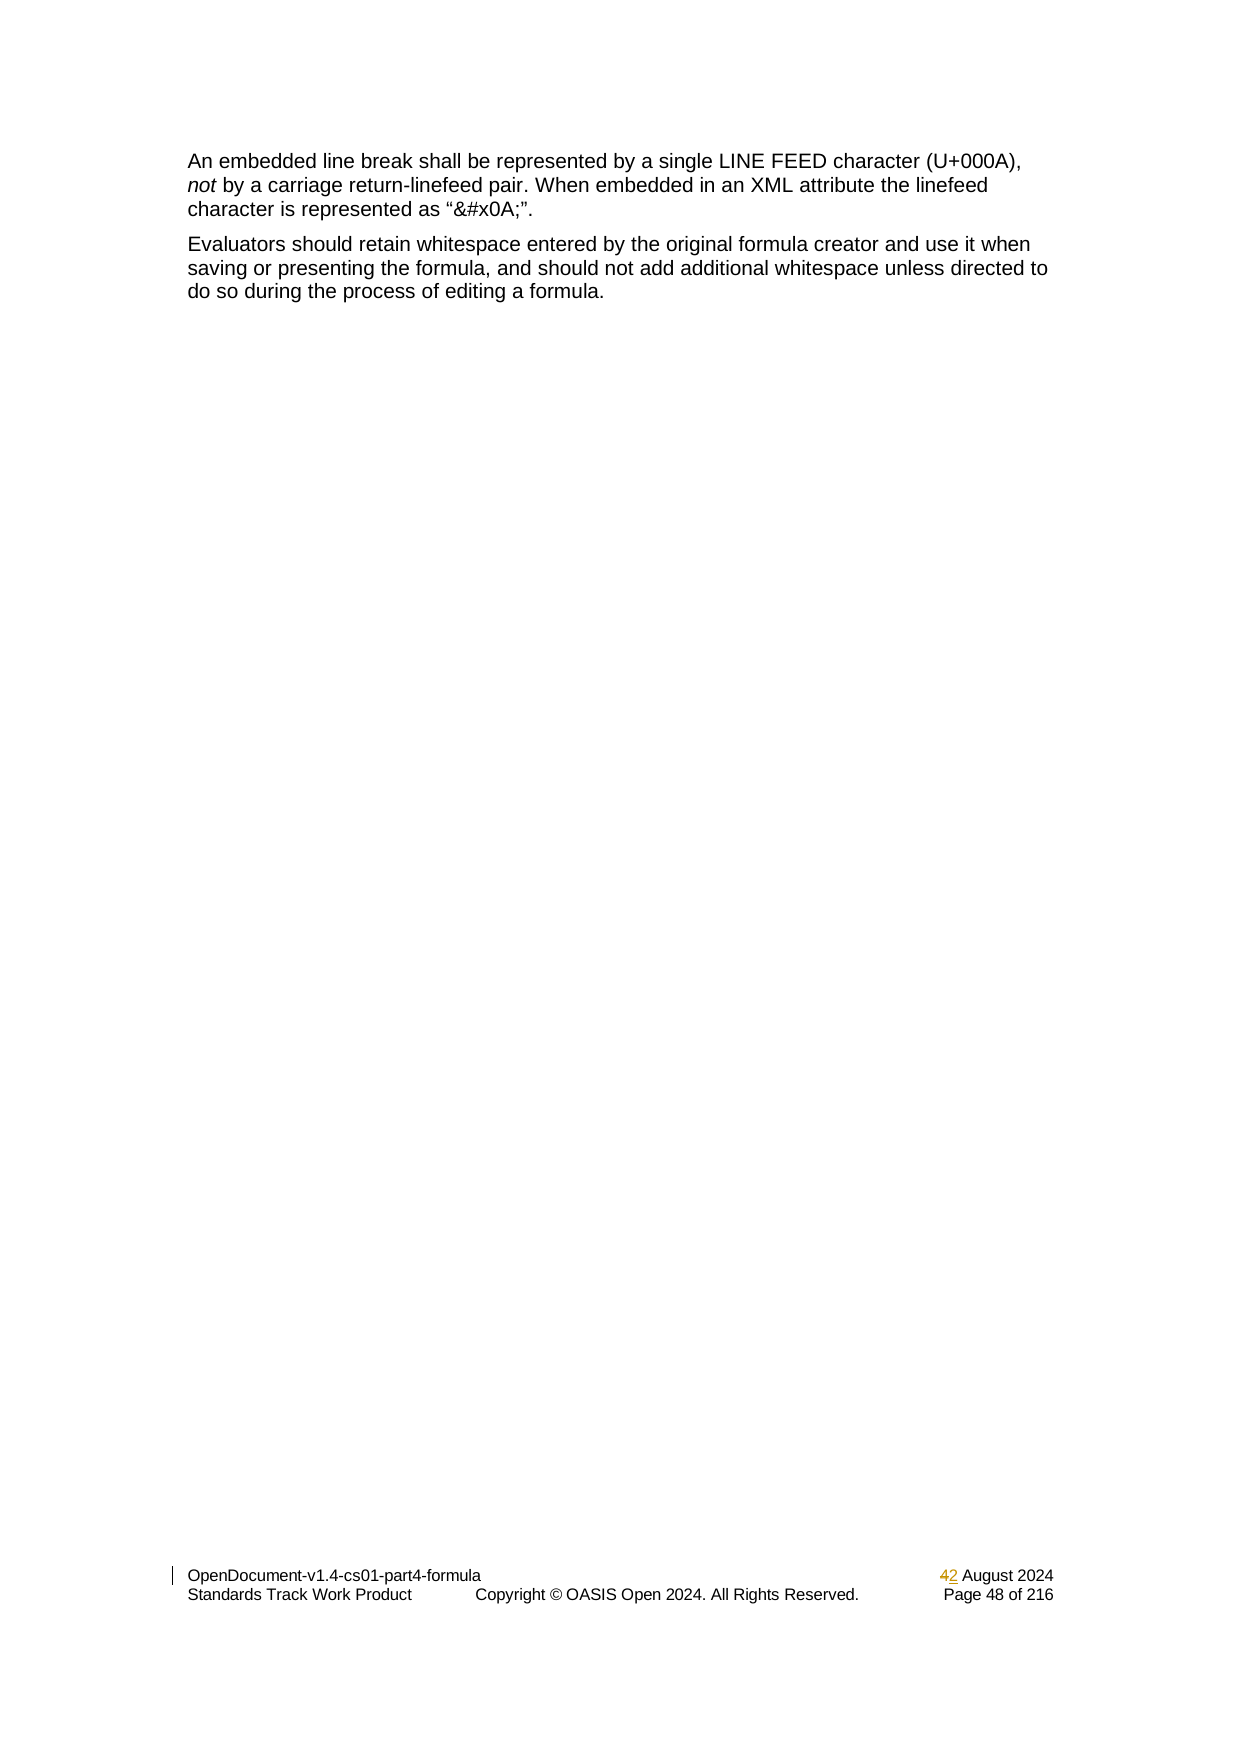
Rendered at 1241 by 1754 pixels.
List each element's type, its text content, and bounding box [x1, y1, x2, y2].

text An embedded line break shall be represented by a single LINE FEED character (U+000A), not by a carriage return-linefeed pair. When embedded in an XML attribute the linefeed character is represented as “&#x0A;”. [187, 150, 1053, 221]
text Evaluators should retain whitespace entered by the original formula creator and use it when saving or presenting the formula, and should not add additional whitespace unless directed to do so during the process of editing a formula. [187, 233, 1053, 303]
